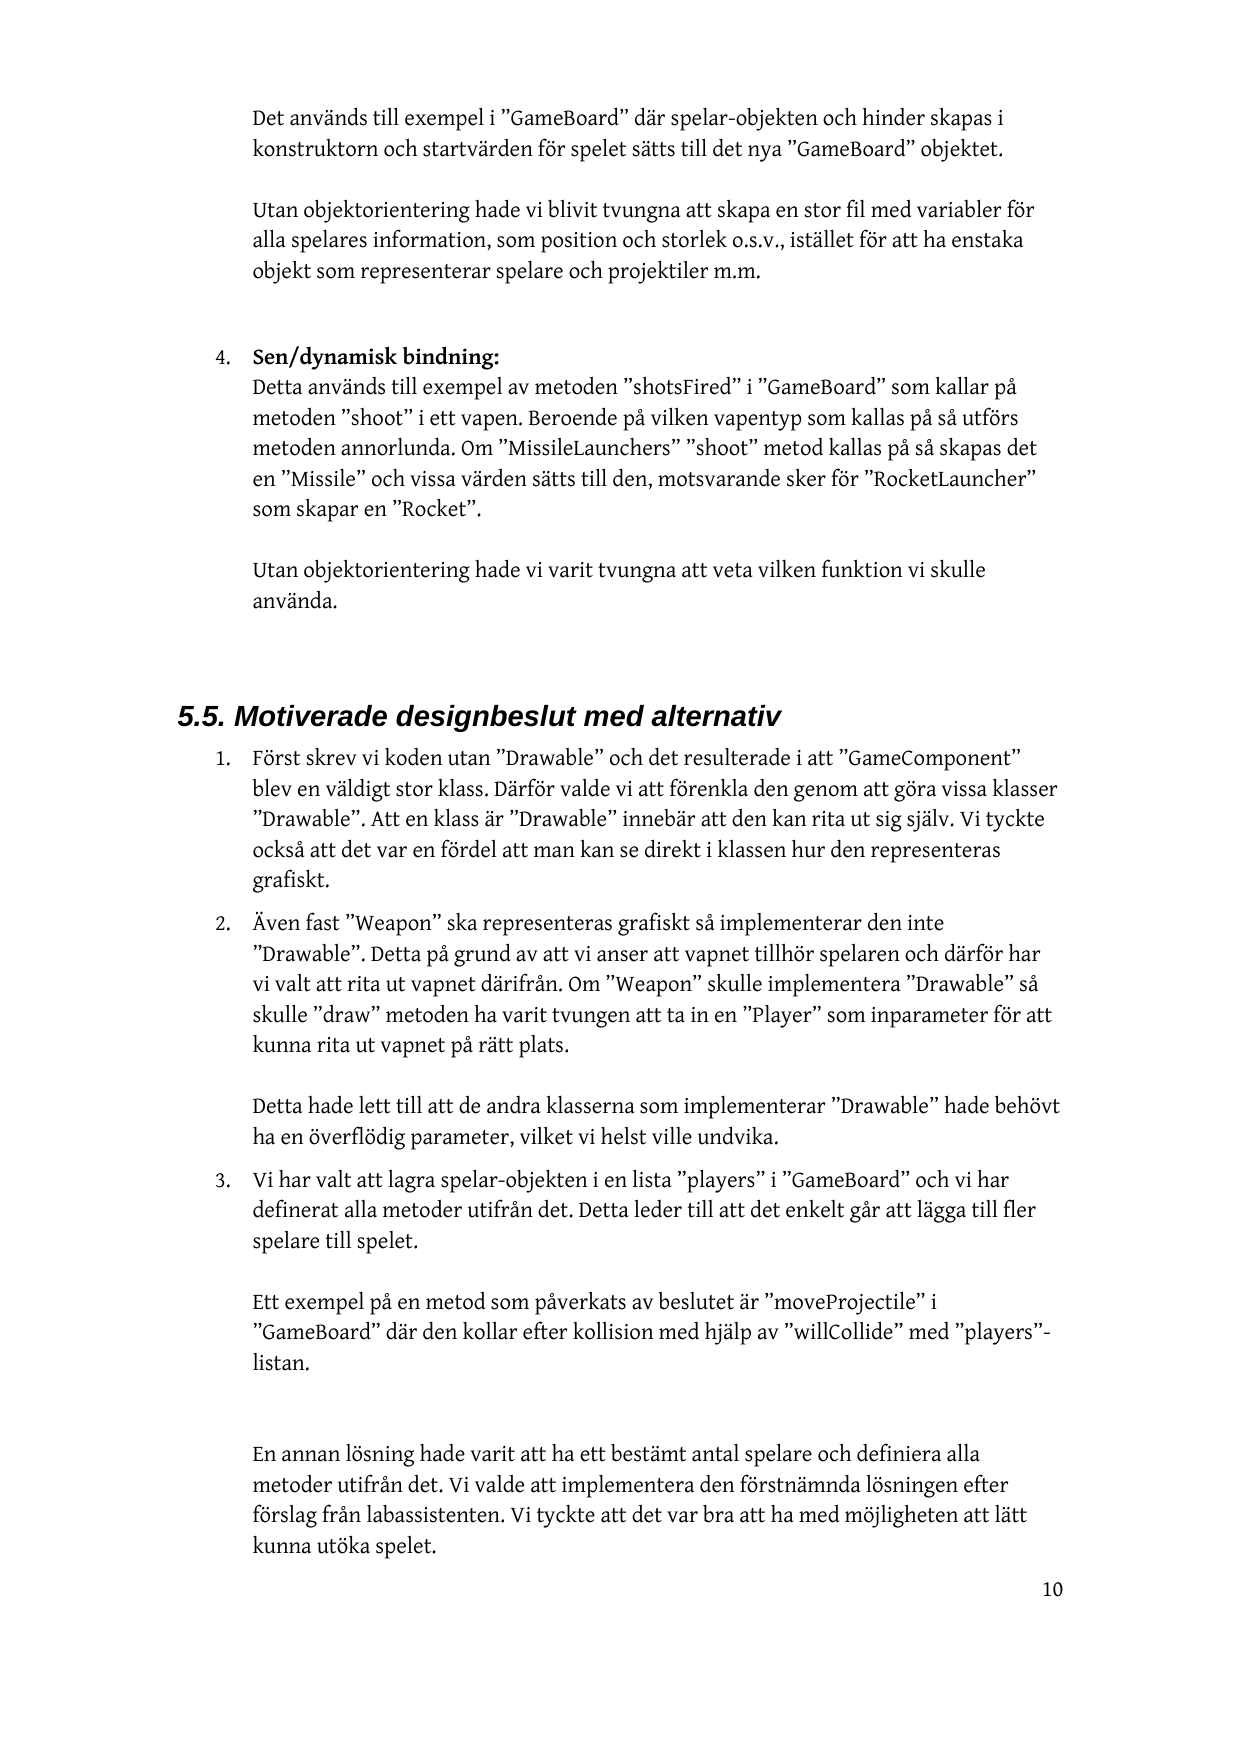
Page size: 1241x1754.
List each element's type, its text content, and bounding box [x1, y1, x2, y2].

list Sen/dynamisk bindning: Detta används till exempel av metoden ”shotsFired” i ”GameBoard” som kallar på metoden ”shoot” i ett vapen. Beroende på vilken vapentyp som kallas på så utförs metoden annorlunda. Om ”MissileLaunchers” ”shoot” metod kallas på så skapas det en ”Missile” och vissa värden sätts till den, motsvarande sker för ”RocketLauncher” som skapar en ”Rocket”. Utan objektorientering hade vi varit tvungna att veta vilken funktion vi skulle använda. [215, 344, 1063, 615]
subtitle 5.5. Motiverade designbeslut med alternativ [177, 699, 1063, 733]
list Först skrev vi koden utan ”Drawable” och det resulterade i att ”GameComponent” blev en väldigt stor klass. Därför valde vi att förenkla den genom att göra vissa klasser ”Drawable”. Att en klass är ”Drawable” innebär att den kan rita ut sig själv. Vi tyckte också att det var en fördel att man kan se direkt i klassen hur den representeras grafiskt. [215, 745, 1063, 894]
list Vi har valt att lagra spelar-objekten i en lista ”players” i ”GameBoard” och vi har definerat alla metoder utifrån det. Detta leder till att det enkelt går att lägga till fler spelare till spelet. Ett exempel på en metod som påverkats av beslutet är ”moveProjectile” i ”GameBoard” där den kollar efter kollision med hjälp av ”willCollide” med ”players”-listan. En annan lösning hade varit att ha ett bestämt antal spelare och definiera alla metoder utifrån det. Vi valde att implementera den förstnämnda lösningen efter förslag från labassistenten. Vi tyckte att det var bra att ha med möjligheten att lätt kunna utöka spelet. [215, 1167, 1063, 1560]
list Även fast ”Weapon” ska representeras grafiskt så implementerar den inte ”Drawable”. Detta på grund av att vi anser att vapnet tillhör spelaren och därför har vi valt att rita ut vapnet därifrån. Om ”Weapon” skulle implementera ”Drawable” så skulle ”draw” metoden ha varit tvungen att ta in en ”Player” som inparameter för att kunna rita ut vapnet på rätt plats. Detta hade lett till att de andra klasserna som implementerar ”Drawable” hade behövt ha en överflödig parameter, vilket vi helst ville undvika. [215, 911, 1063, 1151]
list Det används till exempel i ”GameBoard” där spelar-objekten och hinder skapas i konstruktorn och startvärden för spelet sätts till det nya ”GameBoard” objektet. Utan objektorientering hade vi blivit tvungna att skapa en stor fil med variabler för alla spelares information, som position och storlek o.s.v., istället för att ha enstaka objekt som representerar spelare och projektiler m.m. [215, 75, 1063, 285]
